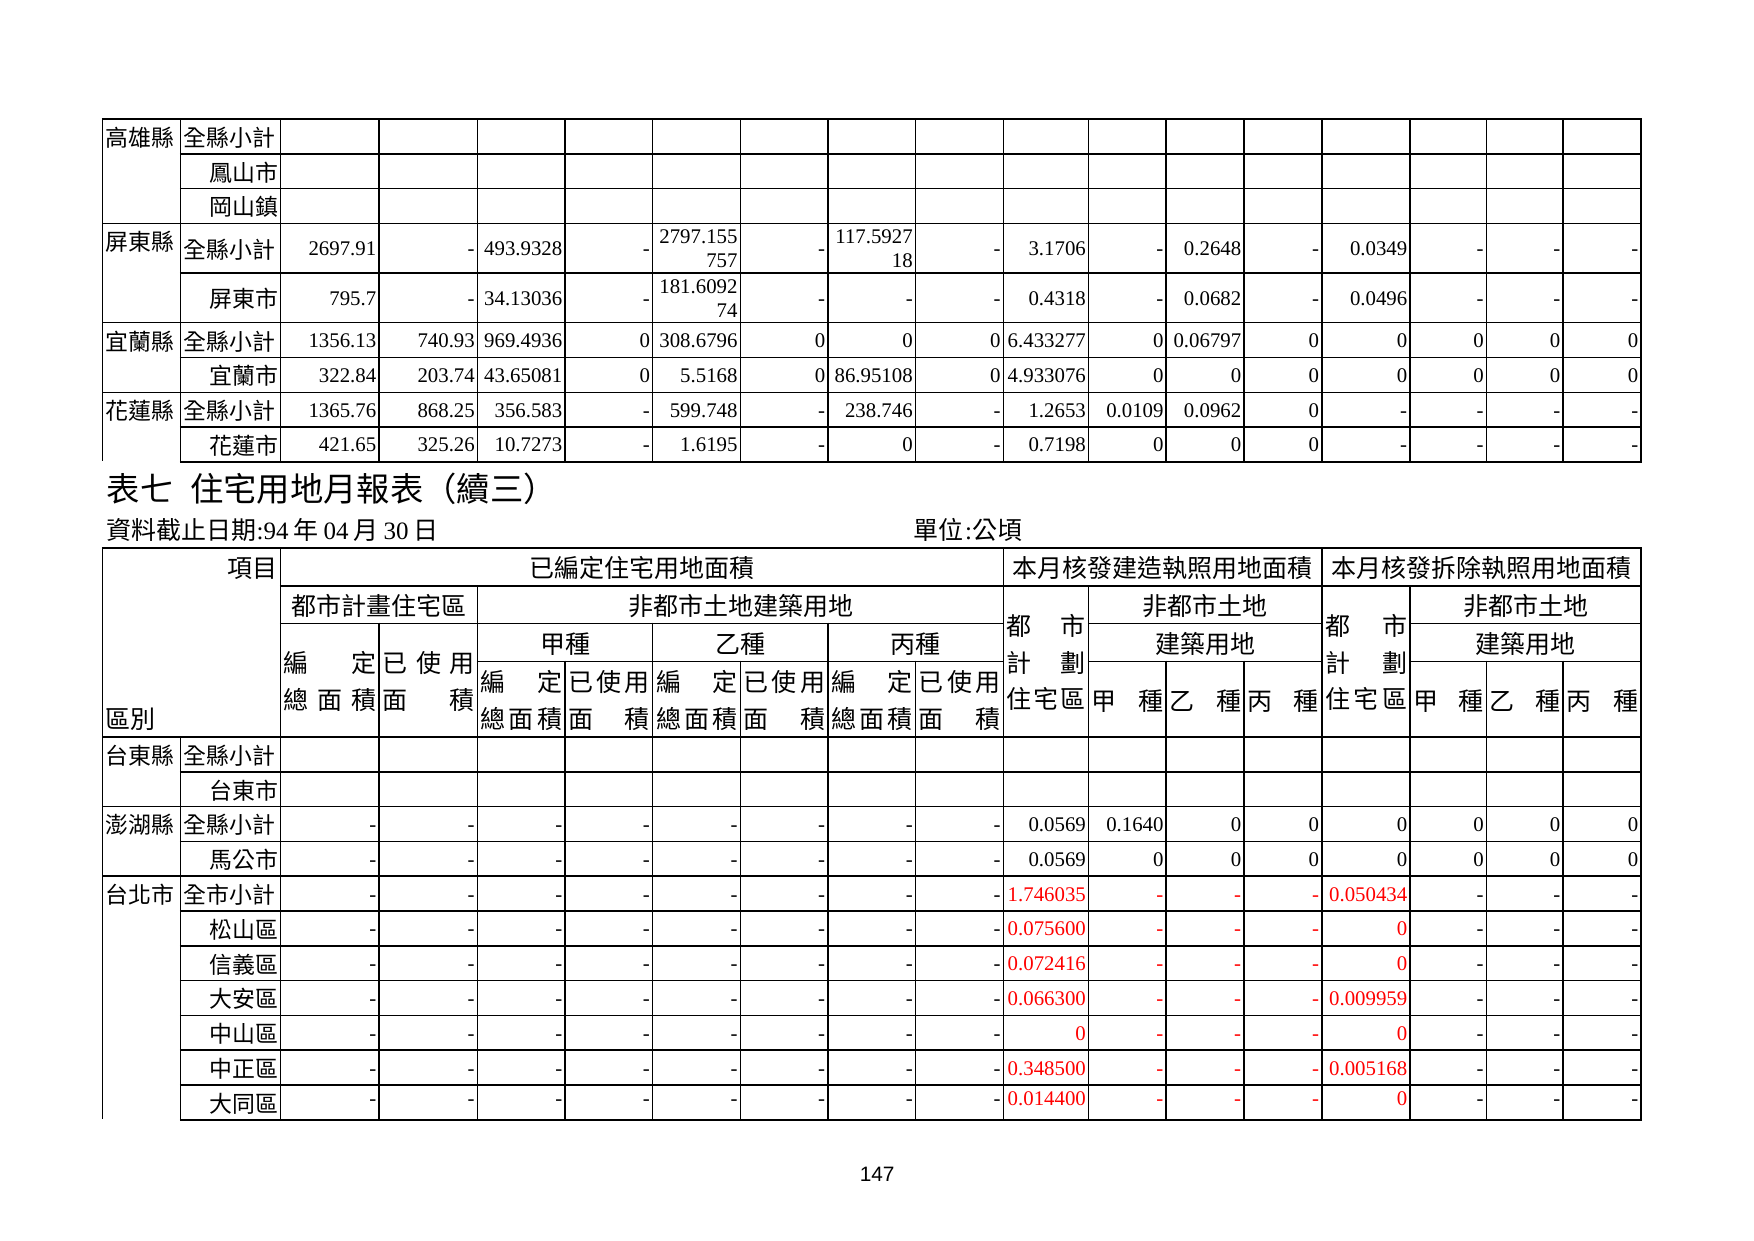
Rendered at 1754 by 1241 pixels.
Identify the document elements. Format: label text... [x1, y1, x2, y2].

table_cell - [380, 1016, 477, 1049]
table_cell [478, 773, 564, 806]
table_cell 建築用地 [1089, 624, 1321, 661]
table_cell - [281, 1086, 378, 1119]
table_cell 0.0962 [1167, 393, 1243, 426]
table_cell 0 [1089, 428, 1165, 461]
table_cell - [1564, 1016, 1640, 1049]
table_cell - [566, 947, 652, 980]
table_cell - [1245, 224, 1321, 272]
table_cell 1.6195 [653, 428, 740, 461]
table_cell 43.65081 [478, 358, 564, 391]
table_cell [1323, 155, 1409, 188]
table_cell [1564, 120, 1640, 153]
table_cell 0 [1167, 428, 1243, 461]
table_cell - [829, 842, 915, 875]
table_cell 740.93 [380, 323, 477, 357]
table_cell 181.609274 [653, 274, 740, 322]
table_cell - [566, 393, 652, 426]
table_cell - [1245, 877, 1321, 910]
table_cell 大安區 [181, 981, 280, 1014]
table_cell 0 [1487, 807, 1562, 841]
table_cell 6.433277 [1004, 323, 1088, 357]
table_cell [1167, 773, 1243, 806]
table_cell 0.348500 [1004, 1051, 1088, 1084]
table_cell 台東縣 [103, 738, 180, 806]
table_cell - [829, 1051, 915, 1084]
table_cell [741, 773, 827, 806]
table_cell 全縣小計 [181, 807, 280, 841]
table_cell 0 [1245, 358, 1321, 391]
table_cell 鳳山市 [181, 155, 280, 188]
table_cell - [1089, 1016, 1165, 1049]
table_cell 台東市 [181, 773, 280, 806]
table_cell 0.0569 [1004, 807, 1088, 841]
table_cell 0 [1089, 358, 1165, 391]
table_cell 0.066300 [1004, 981, 1088, 1014]
table_cell - [1245, 274, 1321, 322]
table_cell - [1089, 224, 1165, 272]
table_cell - [916, 981, 1003, 1014]
table_cell 0 [916, 358, 1003, 391]
table_cell - [380, 981, 477, 1014]
table_cell - [1487, 428, 1562, 461]
table_cell 0.005168 [1323, 1051, 1409, 1084]
table_cell [566, 155, 652, 188]
table_cell - [1167, 981, 1243, 1014]
table_cell [916, 738, 1003, 771]
table_cell - [916, 1016, 1003, 1049]
table_cell - [1167, 1016, 1243, 1049]
table_cell - [478, 842, 564, 875]
table_cell - [1089, 1051, 1165, 1084]
table_cell - [1564, 981, 1640, 1014]
table_cell - [741, 274, 827, 322]
table_cell - [1167, 1051, 1243, 1084]
table_cell 0 [1323, 358, 1409, 391]
table_cell - [1487, 981, 1562, 1014]
table_cell 0 [1089, 323, 1165, 357]
table_cell - [653, 912, 740, 945]
table_cell - [1564, 947, 1640, 980]
table_cell 宜蘭縣 [103, 323, 180, 391]
table_cell - [566, 1051, 652, 1084]
table_cell 面積 [916, 698, 1003, 736]
table_cell - [566, 224, 652, 272]
table_cell - [653, 842, 740, 875]
table_cell [829, 120, 915, 153]
table_cell - [741, 912, 827, 945]
table_cell - [1411, 912, 1486, 945]
table_cell 0 [1564, 323, 1640, 357]
text 表七 住宅用地月報表（續三） [106, 463, 1648, 511]
table_cell - [380, 224, 477, 272]
table_cell 都市 計劃 住宅區 [1004, 587, 1088, 736]
table_cell [380, 773, 477, 806]
table_cell [478, 155, 564, 188]
table_cell - [380, 947, 477, 980]
table_cell - [566, 428, 652, 461]
table_cell 0.0569 [1004, 842, 1088, 875]
table_cell - [1245, 947, 1321, 980]
table_cell [1167, 189, 1243, 222]
table_cell - [741, 1086, 827, 1119]
table_cell - [653, 877, 740, 910]
table_cell 1365.76 [281, 393, 378, 426]
table_cell 0 [1245, 842, 1321, 875]
table_cell - [478, 1086, 564, 1119]
table_cell 0 [1245, 807, 1321, 841]
table_cell - [653, 1016, 740, 1049]
table_cell 高雄縣 [103, 120, 180, 222]
table_cell 5.5168 [653, 358, 740, 391]
table_cell 0 [1487, 323, 1562, 357]
table_cell 大同區 [181, 1086, 280, 1119]
table_cell 0 [1245, 393, 1321, 426]
table_cell - [1487, 393, 1562, 426]
table_cell - [281, 947, 378, 980]
table_cell [653, 189, 740, 222]
table_cell 421.65 [281, 428, 378, 461]
table_cell 0.4318 [1004, 274, 1088, 322]
table_cell [829, 189, 915, 222]
table_cell 編定 [653, 662, 740, 698]
table_cell - [1089, 947, 1165, 980]
table_cell - [478, 877, 564, 910]
table_cell 丙種 [1245, 662, 1321, 736]
table_cell [916, 120, 1003, 153]
table_header 已編定住宅用地面積 [281, 549, 1003, 585]
table_cell 0.072416 [1004, 947, 1088, 980]
table_cell 0 [1411, 358, 1486, 391]
table_cell 1.2653 [1004, 393, 1088, 426]
table_cell - [1245, 1016, 1321, 1049]
table_cell - [1487, 1086, 1562, 1119]
table_cell 0.1640 [1089, 807, 1165, 841]
table_cell 非都市土地建築用地 [478, 587, 1003, 623]
table_cell - [1411, 393, 1486, 426]
table_cell - [916, 947, 1003, 980]
table_cell - [281, 842, 378, 875]
table_cell - [653, 947, 740, 980]
table_cell - [566, 842, 652, 875]
table_cell 0 [1323, 842, 1409, 875]
table_cell - [829, 912, 915, 945]
table_cell 岡山鎮 [181, 189, 280, 222]
table_cell - [566, 1016, 652, 1049]
table_cell [1487, 189, 1562, 222]
table_cell - [1564, 428, 1640, 461]
table_cell 1356.13 [281, 323, 378, 357]
table_cell - [1564, 224, 1640, 272]
table_cell [1004, 120, 1088, 153]
table_cell - [829, 1016, 915, 1049]
table_cell - [478, 1051, 564, 1084]
table_cell [566, 773, 652, 806]
table_cell - [1167, 912, 1243, 945]
table_cell [1089, 120, 1165, 153]
table_cell 甲種 [1411, 662, 1486, 736]
table_cell 2697.91 [281, 224, 378, 272]
table_cell - [478, 981, 564, 1014]
table_cell 599.748 [653, 393, 740, 426]
table_cell - [566, 877, 652, 910]
table_cell 356.583 [478, 393, 564, 426]
table_cell 乙種 [1487, 662, 1562, 736]
table_cell 0.075600 [1004, 912, 1088, 945]
table_cell - [653, 1086, 740, 1119]
table_cell [1089, 189, 1165, 222]
table_cell 甲種 [478, 624, 652, 661]
table_cell [1245, 773, 1321, 806]
table_cell 屏東市 [181, 274, 280, 322]
table_cell - [1411, 1016, 1486, 1049]
table_cell [1089, 738, 1165, 771]
table_cell - [281, 1051, 378, 1084]
table_cell 乙種 [1167, 662, 1243, 736]
table_cell [741, 120, 827, 153]
table_cell - [380, 274, 477, 322]
table_cell 0.050434 [1323, 877, 1409, 910]
table_cell 0 [1323, 912, 1409, 945]
table_cell - [741, 428, 827, 461]
table_cell - [1487, 912, 1562, 945]
table_cell 松山區 [181, 912, 280, 945]
table_cell - [1487, 1016, 1562, 1049]
table_cell - [380, 912, 477, 945]
table_cell [281, 773, 378, 806]
table_cell - [566, 912, 652, 945]
table_cell 0.06797 [1167, 323, 1243, 357]
table_cell 中山區 [181, 1016, 280, 1049]
table_cell - [916, 842, 1003, 875]
table_cell [1004, 738, 1088, 771]
table_cell [916, 155, 1003, 188]
table_cell [1564, 773, 1640, 806]
table_cell [478, 120, 564, 153]
table_cell - [1411, 274, 1486, 322]
table_cell - [1323, 393, 1409, 426]
table_cell - [829, 877, 915, 910]
table_cell [829, 773, 915, 806]
table_cell [1323, 120, 1409, 153]
table_cell - [916, 912, 1003, 945]
table_cell - [380, 842, 477, 875]
table_cell 總面積 [829, 698, 915, 736]
table_cell [1411, 773, 1486, 806]
table_cell - [1487, 274, 1562, 322]
table_cell [1564, 155, 1640, 188]
table_cell [1245, 120, 1321, 153]
table_cell - [1487, 877, 1562, 910]
table_cell [1411, 189, 1486, 222]
table_cell 203.74 [380, 358, 477, 391]
table_cell [380, 189, 477, 222]
table_cell 已使用 [916, 662, 1003, 698]
table_cell - [1411, 947, 1486, 980]
table_cell 117.592718 [829, 224, 915, 272]
table_cell [741, 189, 827, 222]
table_cell 1.746035 [1004, 877, 1088, 910]
table_cell 0.0349 [1323, 224, 1409, 272]
table_cell [103, 623, 196, 661]
table_cell - [1411, 428, 1486, 461]
table_cell - [1411, 981, 1486, 1014]
table_header 本月核發建造執照用地面積 [1004, 549, 1321, 585]
table_cell [1323, 189, 1409, 222]
table_cell - [566, 807, 652, 841]
table_cell 宜蘭市 [181, 358, 280, 391]
table_cell - [653, 1051, 740, 1084]
table_cell 0.014400 [1004, 1086, 1088, 1119]
table_cell [653, 155, 740, 188]
table_cell 建築用地 [1411, 624, 1640, 661]
table_cell 已使用 [741, 662, 827, 698]
table_cell [1004, 189, 1088, 222]
table_cell [1323, 738, 1409, 771]
table_cell - [380, 1086, 477, 1119]
table_cell [829, 155, 915, 188]
table_cell [741, 155, 827, 188]
table_cell - [916, 1086, 1003, 1119]
table_cell - [1411, 224, 1486, 272]
table_cell 0 [1411, 807, 1486, 841]
table_cell 全縣小計 [181, 224, 280, 272]
table_cell 丙種 [829, 624, 1003, 661]
table_cell [653, 738, 740, 771]
table_cell 4.933076 [1004, 358, 1088, 391]
table_cell - [478, 947, 564, 980]
table_cell - [1089, 274, 1165, 322]
table_cell 0.0682 [1167, 274, 1243, 322]
table_cell [380, 120, 477, 153]
table_cell [196, 623, 280, 661]
table_cell 0 [829, 428, 915, 461]
table_cell 乙種 [653, 624, 827, 661]
table_cell - [916, 877, 1003, 910]
table_cell 馬公市 [181, 842, 280, 875]
table_cell 868.25 [380, 393, 477, 426]
table_cell [566, 738, 652, 771]
table_cell - [653, 807, 740, 841]
table_cell 0 [1323, 1016, 1409, 1049]
table_cell - [1089, 877, 1165, 910]
table_cell - [281, 1016, 378, 1049]
table_cell - [1323, 428, 1409, 461]
table_cell - [380, 877, 477, 910]
table_cell - [1089, 912, 1165, 945]
table_cell [1487, 773, 1562, 806]
table_cell 0 [1167, 842, 1243, 875]
table_cell [829, 738, 915, 771]
table_cell [478, 189, 564, 222]
table_cell [566, 189, 652, 222]
table_cell [1245, 155, 1321, 188]
table_cell - [741, 877, 827, 910]
table_cell 0 [1245, 323, 1321, 357]
table_cell - [1564, 912, 1640, 945]
table_cell - [1167, 877, 1243, 910]
table_cell 都市 計劃 住宅區 [1323, 587, 1409, 736]
table_header 本月核發拆除執照用地面積 [1323, 549, 1640, 585]
table_cell [653, 120, 740, 153]
table_cell [741, 738, 827, 771]
table_cell 全縣小計 [181, 120, 280, 153]
table_cell 0 [1004, 1016, 1088, 1049]
table_cell 0 [1411, 842, 1486, 875]
table_cell 86.95108 [829, 358, 915, 391]
table_cell - [741, 947, 827, 980]
table_cell - [281, 981, 378, 1014]
table_cell [916, 189, 1003, 222]
table_cell 0 [1487, 358, 1562, 391]
table_cell 花蓮縣 [103, 393, 180, 461]
table_header 項目 [196, 549, 280, 585]
table_cell 0.0109 [1089, 393, 1165, 426]
table_cell [196, 698, 280, 736]
table_cell - [916, 224, 1003, 272]
table_cell 325.26 [380, 428, 477, 461]
table_cell [281, 189, 378, 222]
table_cell - [916, 393, 1003, 426]
table_cell - [741, 807, 827, 841]
table_cell 0 [1564, 358, 1640, 391]
table_cell [380, 155, 477, 188]
table_header [103, 549, 196, 585]
table_cell - [829, 947, 915, 980]
table_cell 總面積 [478, 698, 564, 736]
table_cell 969.4936 [478, 323, 564, 357]
text 資料截止日期:94年04月30日 單位:公頃 [106, 511, 1648, 547]
table_cell [916, 773, 1003, 806]
table_cell - [1245, 1051, 1321, 1084]
table_cell 都市計畫住宅區 [281, 587, 477, 623]
table_cell 2797.155757 [653, 224, 740, 272]
table_cell 0.009959 [1323, 981, 1409, 1014]
table_cell 0 [1167, 358, 1243, 391]
table_cell 308.6796 [653, 323, 740, 357]
table_cell - [916, 274, 1003, 322]
table_cell [653, 773, 740, 806]
table_cell [1411, 120, 1486, 153]
table_cell 全縣小計 [181, 738, 280, 771]
table_cell 0 [1487, 842, 1562, 875]
table_cell - [1089, 981, 1165, 1014]
table_cell - [1245, 1086, 1321, 1119]
table_cell 322.84 [281, 358, 378, 391]
table_cell 已使用 面積 [380, 624, 477, 736]
table_cell 中正區 [181, 1051, 280, 1084]
table_cell 493.9328 [478, 224, 564, 272]
table_cell - [281, 877, 378, 910]
table_cell [196, 661, 280, 698]
table_cell 0 [1089, 842, 1165, 875]
table_cell - [1564, 393, 1640, 426]
table_cell - [1564, 274, 1640, 322]
table_cell [1564, 189, 1640, 222]
table_cell - [916, 807, 1003, 841]
table_cell 台北市 [103, 877, 180, 1119]
table_cell [1411, 738, 1486, 771]
table_cell - [916, 428, 1003, 461]
table_cell - [1089, 1086, 1165, 1119]
table_cell 花蓮市 [181, 428, 280, 461]
table_cell 屏東縣 [103, 224, 180, 322]
table_cell [281, 120, 378, 153]
table_cell - [478, 1016, 564, 1049]
table_cell 甲種 [1089, 662, 1165, 736]
table_cell [281, 155, 378, 188]
table_cell - [741, 981, 827, 1014]
table_cell - [281, 807, 378, 841]
table_cell - [478, 912, 564, 945]
table_cell [1167, 738, 1243, 771]
table_cell 0 [566, 323, 652, 357]
table_cell [1323, 773, 1409, 806]
table_cell [1487, 155, 1562, 188]
table_cell - [566, 1086, 652, 1119]
table_cell 0 [1323, 323, 1409, 357]
table_cell 0 [916, 323, 1003, 357]
table_cell 全縣小計 [181, 323, 280, 357]
table_cell [1487, 120, 1562, 153]
table_cell 澎湖縣 [103, 807, 180, 875]
table_cell [566, 120, 652, 153]
table_cell 34.13036 [478, 274, 564, 322]
table_cell 0.7198 [1004, 428, 1088, 461]
table_cell - [1411, 877, 1486, 910]
table_cell - [741, 224, 827, 272]
table_cell 0 [741, 358, 827, 391]
table_cell [1004, 155, 1088, 188]
table_cell [1564, 738, 1640, 771]
table_cell 面積 [566, 698, 652, 736]
table_cell - [653, 981, 740, 1014]
table_cell - [1487, 947, 1562, 980]
table_cell 丙種 [1564, 662, 1640, 736]
table_cell 全市小計 [181, 877, 280, 910]
table_cell - [1245, 912, 1321, 945]
table_cell 0.0496 [1323, 274, 1409, 322]
table_cell 已使用 [566, 662, 652, 698]
table_cell [380, 738, 477, 771]
table_cell - [1411, 1086, 1486, 1119]
table_cell - [741, 1016, 827, 1049]
table_cell 0 [1323, 1086, 1409, 1119]
table_cell 非都市土地 [1411, 587, 1640, 623]
table_cell [1089, 155, 1165, 188]
table_cell - [1245, 981, 1321, 1014]
table_cell - [741, 1051, 827, 1084]
table_cell 編定 總面積 [281, 624, 378, 736]
table_cell - [1167, 947, 1243, 980]
table_cell - [380, 1051, 477, 1084]
table_cell 面積 [741, 698, 827, 736]
table_cell - [916, 1051, 1003, 1084]
table_cell - [829, 981, 915, 1014]
table_cell 10.7273 [478, 428, 564, 461]
table_cell [1487, 738, 1562, 771]
table_cell 0 [1245, 428, 1321, 461]
table_cell - [478, 807, 564, 841]
table_cell [1167, 120, 1243, 153]
table_cell 0 [1564, 807, 1640, 841]
table_cell 0 [1564, 842, 1640, 875]
table_cell [1167, 155, 1243, 188]
table_cell - [1487, 1051, 1562, 1084]
table_cell [103, 661, 196, 698]
table_cell - [281, 912, 378, 945]
table_cell - [829, 807, 915, 841]
table_cell [1245, 738, 1321, 771]
table_cell 3.1706 [1004, 224, 1088, 272]
table_cell 238.746 [829, 393, 915, 426]
table_cell 795.7 [281, 274, 378, 322]
table_cell 0 [1323, 947, 1409, 980]
table_cell - [1411, 1051, 1486, 1084]
table_cell [1004, 773, 1088, 806]
table_cell - [741, 393, 827, 426]
table_cell - [829, 1086, 915, 1119]
table_cell 編定 [478, 662, 564, 698]
table_cell 區別 [103, 698, 196, 736]
table_cell [478, 738, 564, 771]
table_cell - [1564, 877, 1640, 910]
table_cell - [566, 274, 652, 322]
table_cell 信義區 [181, 947, 280, 980]
table_cell 0 [829, 323, 915, 357]
table_cell 0 [741, 323, 827, 357]
table_cell [281, 738, 378, 771]
table_cell 0 [1411, 323, 1486, 357]
table_cell [1089, 773, 1165, 806]
table_cell 總面積 [653, 698, 740, 736]
table_cell [1245, 189, 1321, 222]
table_cell [1411, 155, 1486, 188]
table_cell 0 [1167, 807, 1243, 841]
table_cell - [1564, 1051, 1640, 1084]
table_cell [103, 585, 196, 623]
table_cell 編定 [829, 662, 915, 698]
table_cell - [1487, 224, 1562, 272]
table_cell [196, 585, 280, 623]
table_cell - [829, 274, 915, 322]
table_cell - [380, 807, 477, 841]
table_cell 0.2648 [1167, 224, 1243, 272]
table_cell - [566, 981, 652, 1014]
table_cell 0 [566, 358, 652, 391]
table_cell - [741, 842, 827, 875]
table_cell 非都市土地 [1089, 587, 1321, 623]
table_cell 0 [1323, 807, 1409, 841]
table_cell - [1564, 1086, 1640, 1119]
table_cell 全縣小計 [181, 393, 280, 426]
table_cell - [1167, 1086, 1243, 1119]
